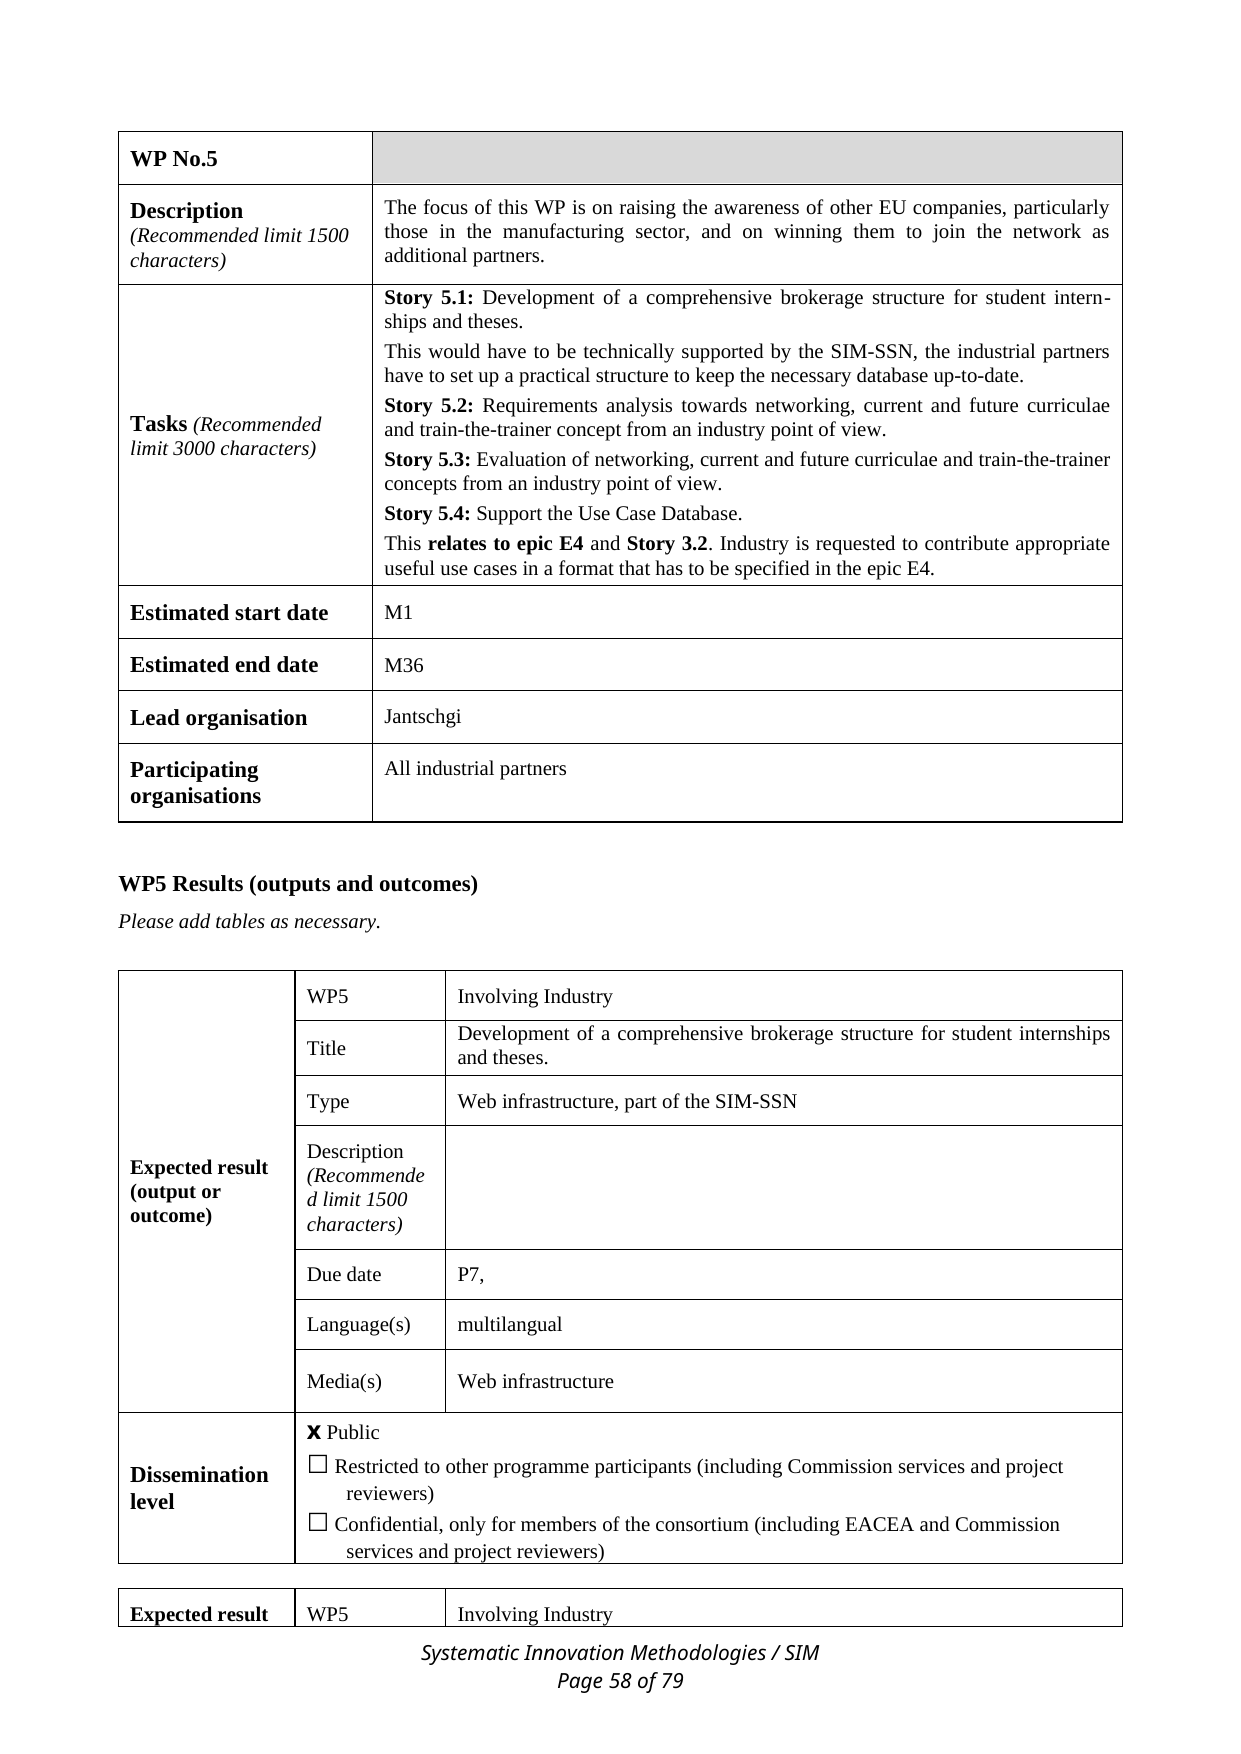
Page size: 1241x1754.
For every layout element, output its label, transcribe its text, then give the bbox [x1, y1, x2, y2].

table_cell Description (Recommended limit 1500 characters) [119, 185, 372, 284]
table_cell Description (Recommended limit 1500 characters) [296, 1126, 445, 1248]
table_cell Web infrastructure, part of the SIM-SSN [446, 1076, 1122, 1125]
table_cell Web infrastructure [446, 1350, 1122, 1412]
table_header WP No.5 [119, 132, 372, 183]
table_cell All industrial partners [373, 744, 1122, 821]
table_cell Lead organisation [119, 691, 372, 743]
table_cell The focus of this WP is on raising the awareness of other EU companies, particularly those in the manufacturing sector, and on winning them to join the network as additional partners. [373, 185, 1122, 284]
table_cell Title [296, 1021, 445, 1075]
table_cell multilangual [446, 1300, 1122, 1349]
table_cell Jantschgi [373, 691, 1122, 743]
table_header WP5 [296, 971, 445, 1020]
table_cell Dissemination level [119, 1413, 294, 1563]
table_cell Media(s) [296, 1350, 445, 1412]
table_cell M1 [373, 586, 1122, 638]
table_cell M36 [373, 639, 1122, 690]
table_cell Type [296, 1076, 445, 1125]
table_cell [446, 1126, 1122, 1248]
table_cell Due date [296, 1250, 445, 1299]
table_header Expected result (output or outcome) [119, 971, 294, 1412]
table_cell Story 5.1: Development of a comprehensive brokerage structure for student intern­ships and theses. This would have to be technically supported by the SIM-SSN, the industrial partners have to set up a practical structure to keep the necessary database up-to-date. Story 5.2: Requirements analysis towards networking, current and future curriculae and train-the-trainer concept from an industry point of view. Story 5.3: Evaluation of networking, current and future curriculae and train-the-trainer concepts from an industry point of view. Story 5.4: Support the Use Case Database. This relates to epic E4 and Story 3.2. Industry is requested to contribute appropriate useful use cases in a format that has to be specified in the epic E4. [373, 285, 1122, 585]
table_cell Estimated end date [119, 639, 372, 690]
table_header Expected result [119, 1589, 294, 1626]
table_cell Language(s) [296, 1300, 445, 1349]
table_header [373, 132, 1122, 183]
table_cell P7, [446, 1250, 1122, 1299]
table_cell Participating organisations [119, 744, 372, 821]
text WP5 Results (outputs and outcomes) [118, 871, 1122, 897]
table_cell Development of a comprehensive brokerage structure for student internships and theses. [446, 1021, 1122, 1075]
table_header WP5 [296, 1589, 445, 1626]
table_cell x Public ☐ Restricted to other programme participants (including Commission services and project reviewers) ☐ Confidential, only for members of the consortium (including EACEA and Commission services and project reviewers) [296, 1413, 1122, 1563]
text Please add tables as necessary. [118, 909, 1122, 933]
table_header Involving Industry [446, 1589, 1122, 1626]
table_cell Tasks (Recommended limit 3000 characters) [119, 285, 372, 585]
table_cell Estimated start date [119, 586, 372, 638]
table_header Involving Industry [446, 971, 1122, 1020]
